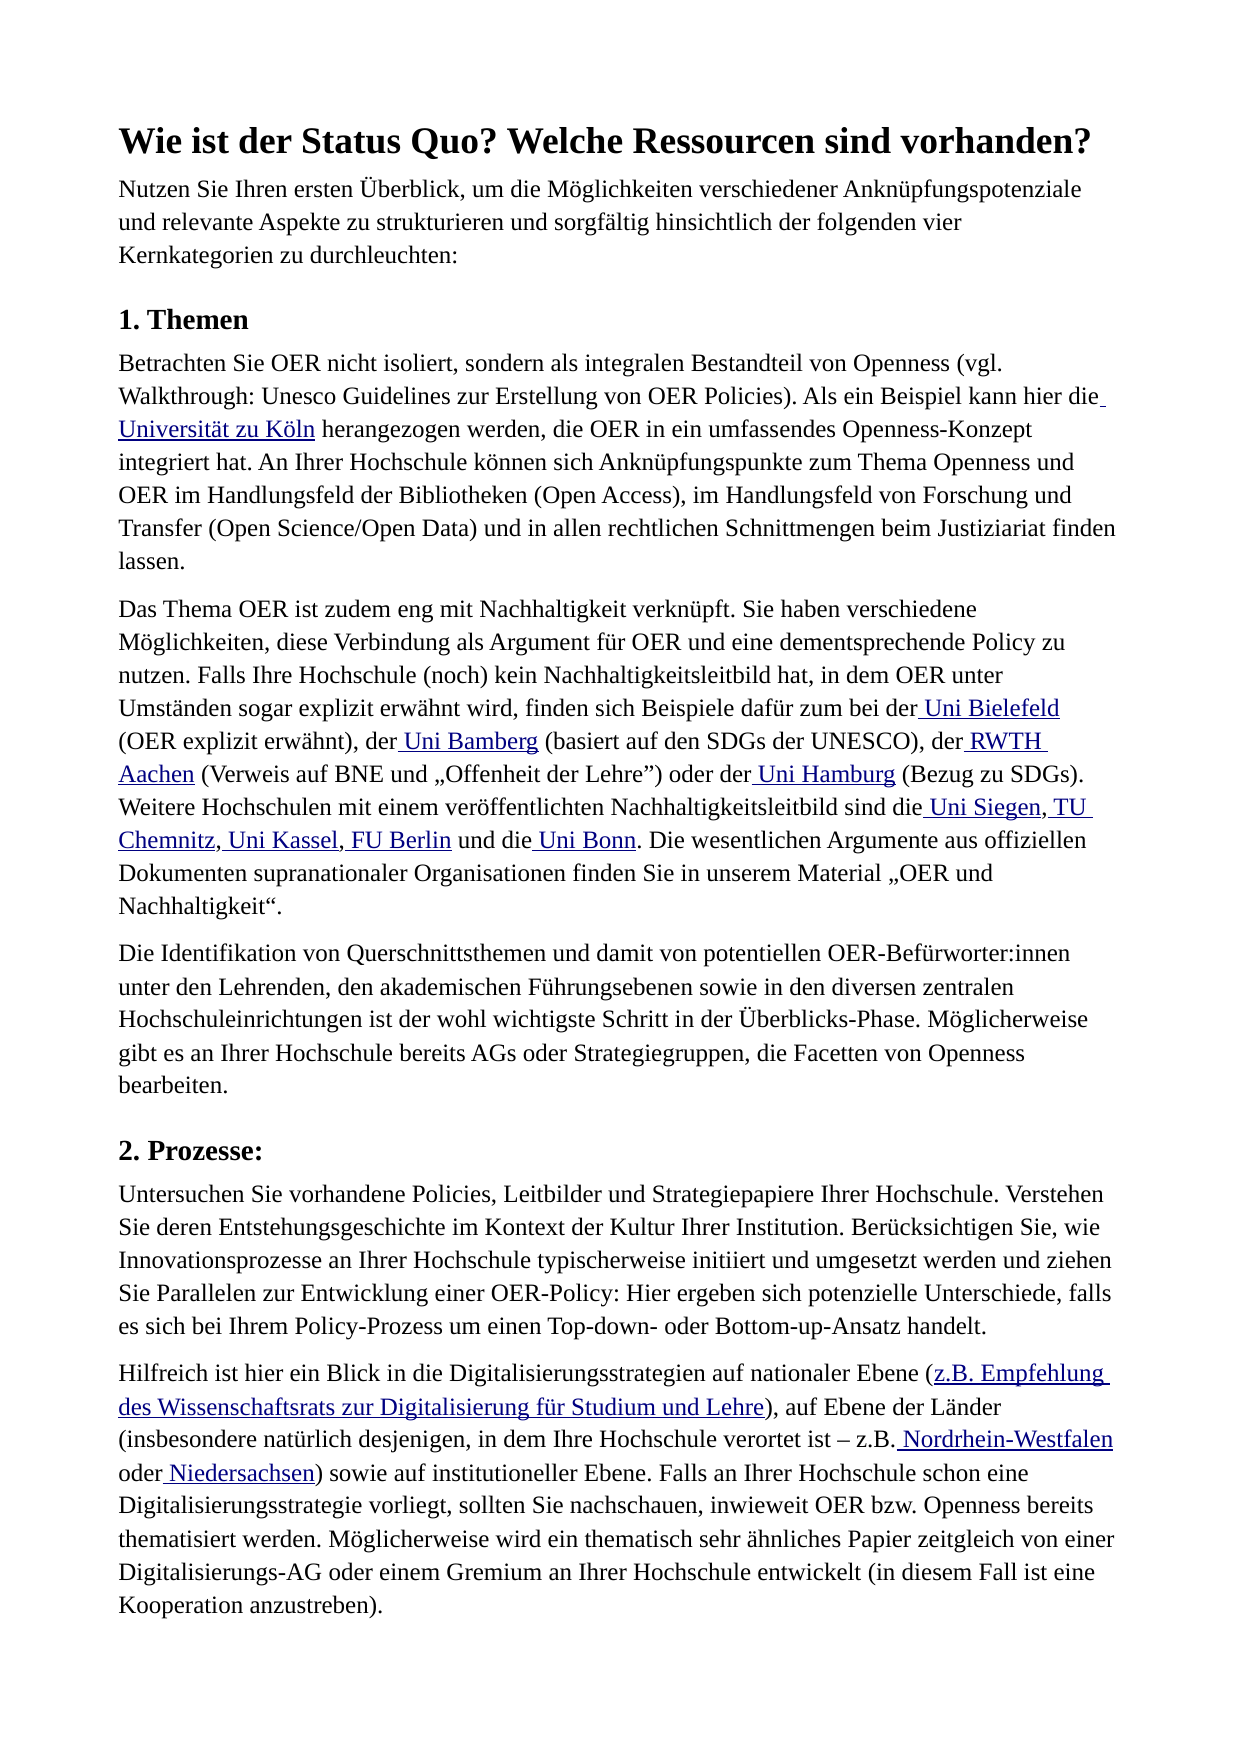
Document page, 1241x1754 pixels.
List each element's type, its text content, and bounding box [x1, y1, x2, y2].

text Untersuchen Sie vorhandene Policies, Leitbilder und Strategiepapiere Ihrer Hochschule. Verstehen Sie deren Entstehungsgeschichte im Kontext der Kultur Ihrer Institution. Berücksichtigen Sie, wie Innovationsprozesse an Ihrer Hochschule typischerweise initiiert und umgesetzt werden und ziehen Sie Parallelen zur Entwicklung einer OER-Policy: Hier ergeben sich potenzielle Unterschiede, falls es sich bei Ihrem Policy-Prozess um einen Top-down- oder Bottom-up-Ansatz handelt. [118, 1179, 1122, 1340]
text Betrachten Sie OER nicht isoliert, sondern als integralen Bestandteil von Openness (vgl. Walkthrough: Unesco Guidelines zur Erstellung von OER Policies). Als ein Beispiel kann hier die Universität zu Köln herangezogen werden, die OER in ein umfassendes Openness-Konzept integriert hat. An Ihrer Hochschule können sich Anknüpfungspunkte zum Thema Openness und OER im Handlungsfeld der Bibliotheken (Open Access), im Handlungsfeld von Forschung und Transfer (Open Science/Open Data) und in allen rechtlichen Schnittmengen beim Justiziariat finden lassen. [118, 348, 1122, 575]
text Die Identifikation von Querschnittsthemen und damit von potentiellen OER-Befürworter:innen unter den Lehrenden, den akademischen Führungsebenen sowie in den diversen zentralen Hochschuleinrichtungen ist der wohl wichtigste Schritt in der Überblicks-Phase. Möglicherweise gibt es an Ihrer Hochschule bereits AGs oder Strategiegruppen, die Facetten von Openness bearbeiten. [118, 938, 1122, 1099]
text Nutzen Sie Ihren ersten Überblick, um die Möglichkeiten verschiedener Anknüpfungspotenziale und relevante Aspekte zu strukturieren und sorgfältig hinsichtlich der folgenden vier Kernkategorien zu durchleuchten: [118, 174, 1122, 268]
subtitle 1. Themen [118, 302, 1122, 336]
text Hilfreich ist hier ein Blick in die Digitalisierungsstrategien auf nationaler Ebene (z.B. Empfehlung des Wissenschaftsrats zur Digitalisierung für Studium und Lehre), auf Ebene der Länder (insbesondere natürlich desjenigen, in dem Ihre Hochschule verortet ist – z.B. Nordrhein-Westfalen oder Niedersachsen) sowie auf institutioneller Ebene. Falls an Ihrer Hochschule schon eine Digitalisierungsstrategie vorliegt, sollten Sie nachschauen, inwieweit OER bzw. Openness bereits thematisiert werden. Möglicherweise wird ein thematisch sehr ähnliches Papier zeitgleich von einer Digitalisierungs-AG oder einem Gremium an Ihrer Hochschule entwickelt (in diesem Fall ist eine Kooperation anzustreben). [118, 1358, 1122, 1618]
text Das Thema OER ist zudem eng mit Nachhaltigkeit verknüpft. Sie haben verschiedene Möglichkeiten, diese Verbindung als Argument für OER und eine dementsprechende Policy zu nutzen. Falls Ihre Hochschule (noch) kein Nachhaltigkeitsleitbild hat, in dem OER unter Umständen sogar explizit erwähnt wird, finden sich Beispiele dafür zum bei der Uni Bielefeld (OER explizit erwähnt), der Uni Bamberg (basiert auf den SDGs der UNESCO), der RWTH Aachen (Verweis auf BNE und „Offenheit der Lehre”) oder der Uni Hamburg (Bezug zu SDGs). Weitere Hochschulen mit einem veröffentlichten Nachhaltigkeitsleitbild sind die Uni Siegen, TU Chemnitz, Uni Kassel, FU Berlin und die Uni Bonn. Die wesentlichen Argumente aus offiziellen Dokumenten supranationaler Organisationen finden Sie in unserem Material „OER und Nachhaltigkeit“. [118, 594, 1122, 920]
subtitle Wie ist der Status Quo? Welche Ressourcen sind vorhanden? [118, 118, 1122, 161]
subtitle 2. Prozesse: [118, 1133, 1122, 1166]
